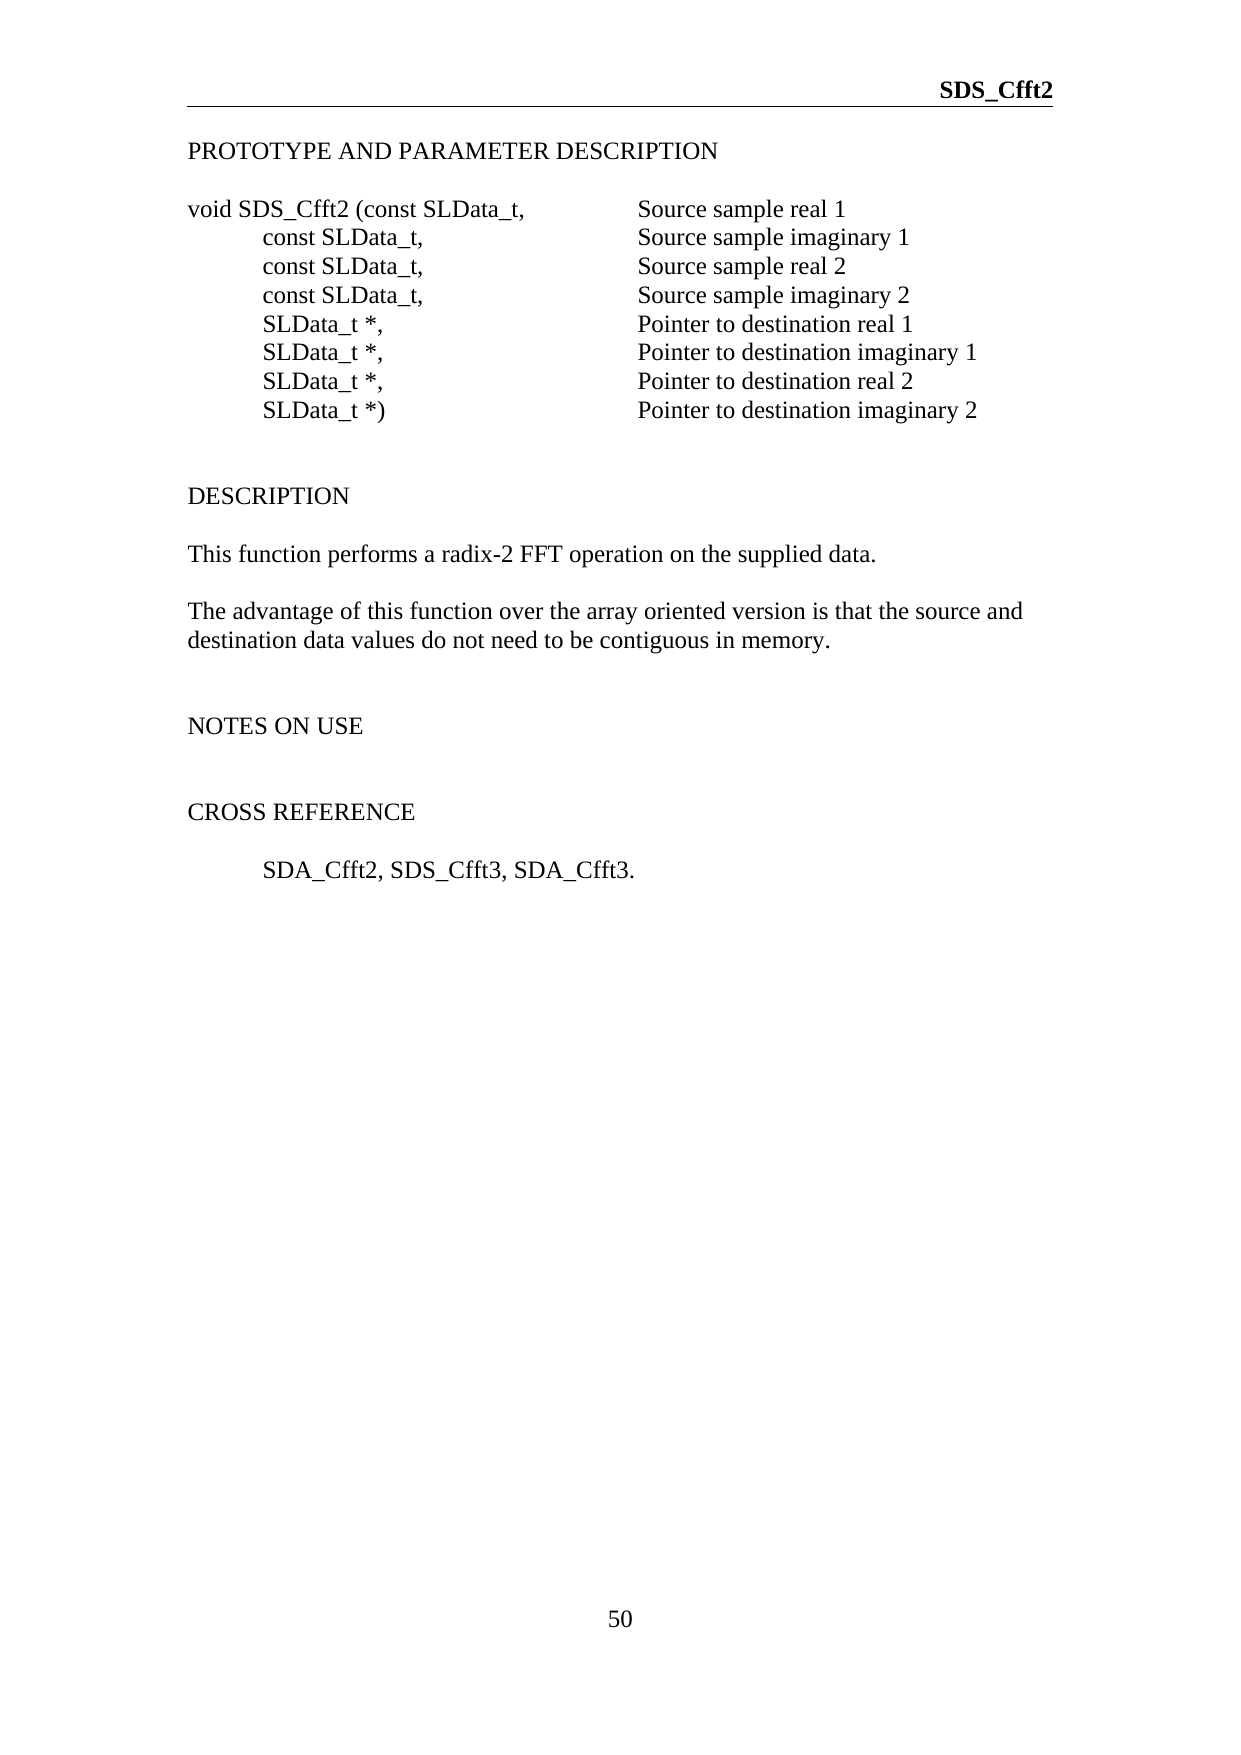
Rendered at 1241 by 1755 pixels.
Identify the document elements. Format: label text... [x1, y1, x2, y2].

text DESCRIPTION [187, 481, 1053, 510]
text PROTOTYPE AND PARAMETER DESCRIPTION [187, 136, 1053, 165]
subtitle SDS_Cfft2 [187, 75, 1053, 106]
text NOTES ON USE [187, 711, 1053, 740]
text CROSS REFERENCE [187, 797, 1053, 826]
text void SDS_Cfft2 (const SLData_t, Source sample real 1 const SLData_t, Source sample imaginary 1 const SLData_t, Source sample real 2 const SLData_t, Source sample imaginary 2 SLData_t *, Pointer to destination real 1 SLData_t *, Pointer to destination imaginary 1 SLData_t *, Pointer to destination real 2 SLData_t *) Pointer to destination imaginary 2 [187, 194, 1053, 424]
text This function performs a radix-2 FFT operation on the supplied data. [187, 539, 1053, 567]
text The advantage of this function over the array oriented version is that the source and destination data values do not need to be contiguous in memory. [187, 596, 1053, 654]
text SDA_Cfft2, SDS_Cfft3, SDA_Cfft3. [187, 855, 1053, 884]
